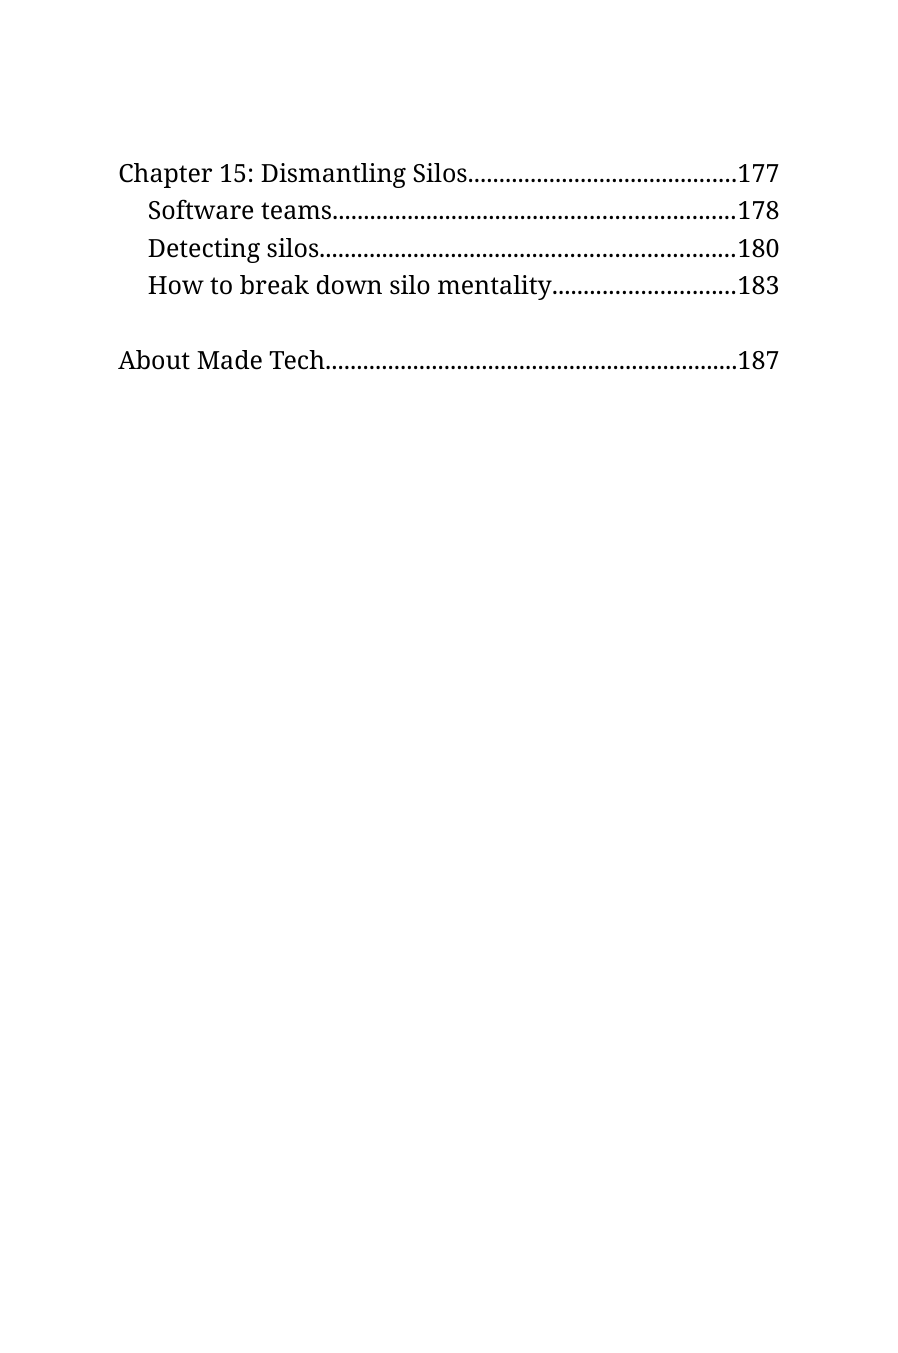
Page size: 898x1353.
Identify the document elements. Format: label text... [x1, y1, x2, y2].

text Software teams 178 [148, 193, 779, 227]
text About Made Tech 187 [118, 342, 779, 377]
text How to break down silo mentality 183 [148, 268, 779, 302]
text Chapter 15: Dismantling Silos 177 [118, 156, 779, 189]
text Detecting silos 180 [148, 230, 779, 264]
